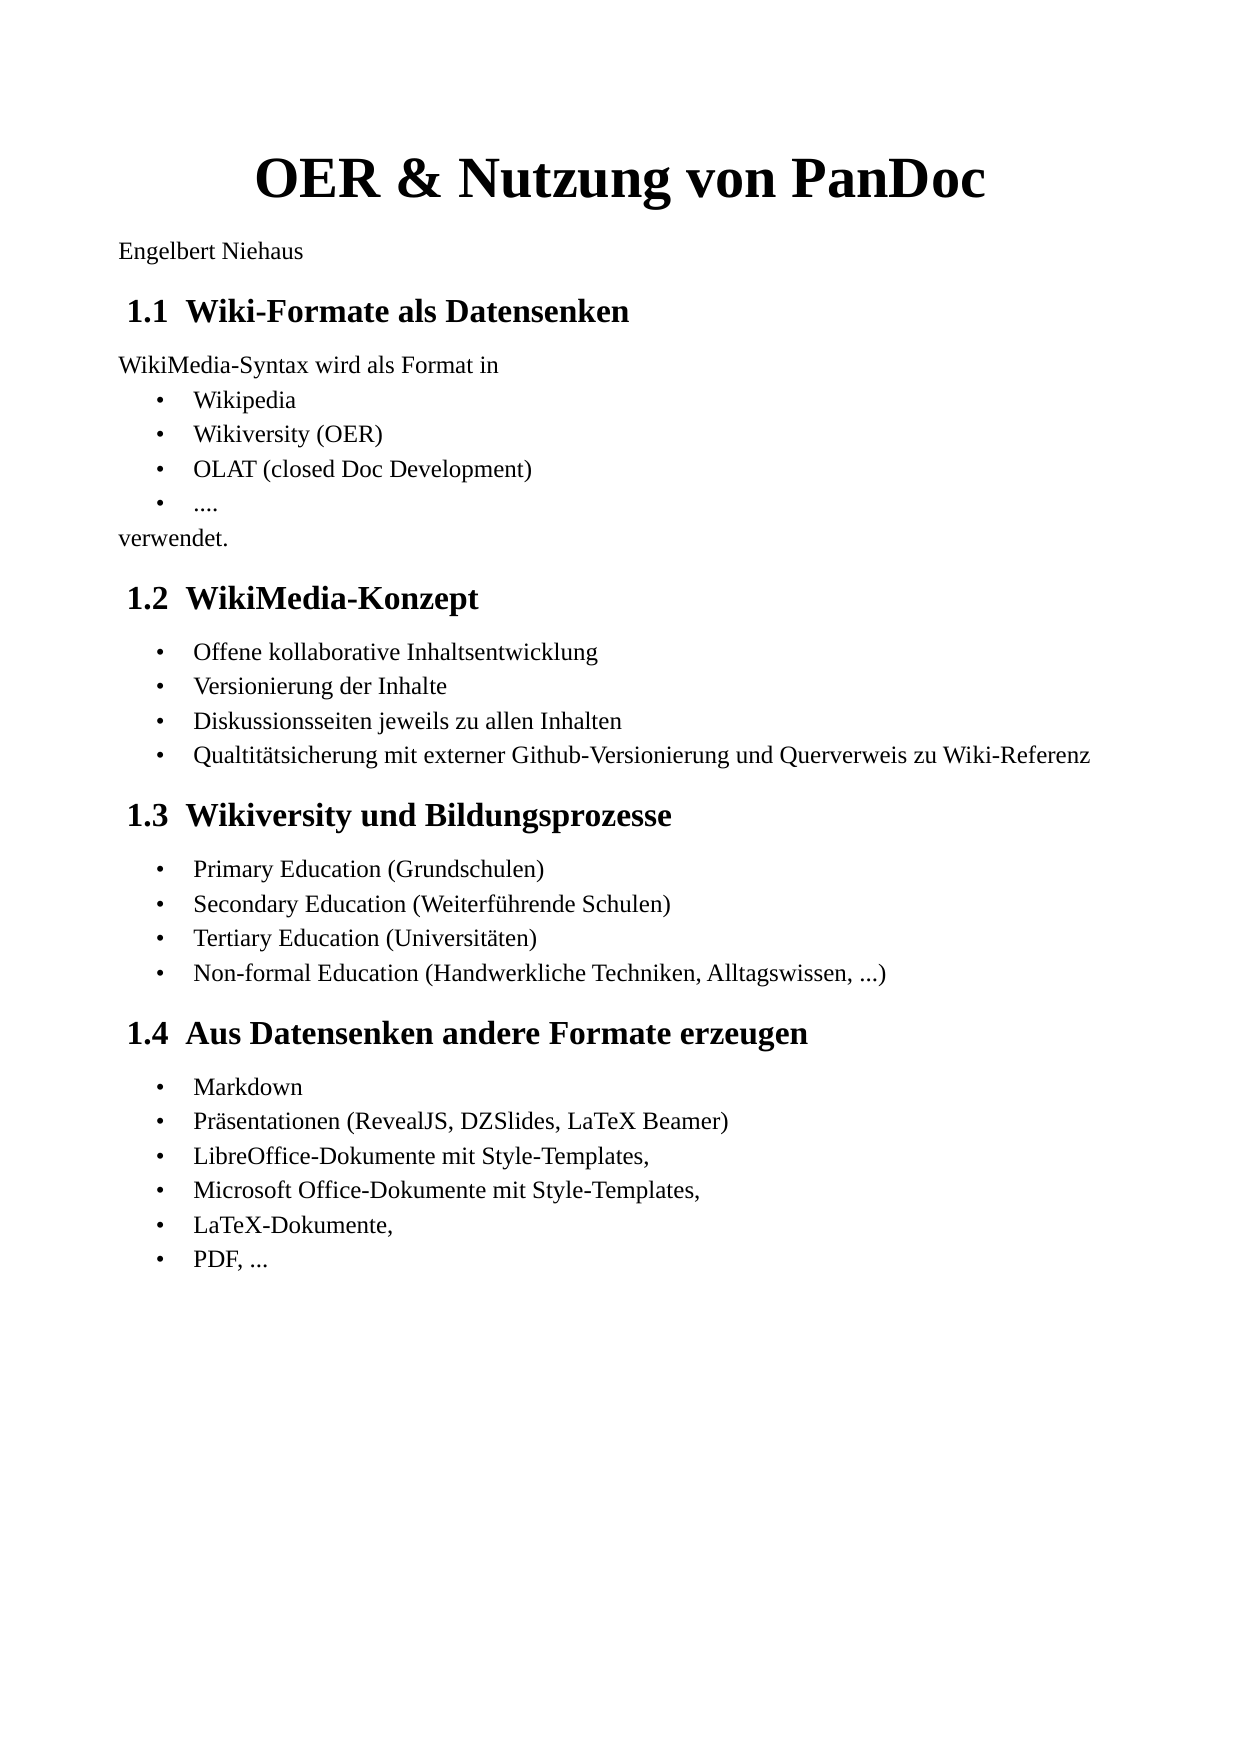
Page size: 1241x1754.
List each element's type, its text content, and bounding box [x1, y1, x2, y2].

list Primary Education (Grundschulen) [156, 854, 1122, 883]
subtitle Aus Datensenken andere Formate erzeugen [118, 1013, 1122, 1052]
list Secondary Education (Weiterführende Schulen) [156, 889, 1122, 918]
list Offene kollaborative Inhaltsentwicklung [156, 637, 1122, 666]
text Engelbert Niehaus [118, 236, 1122, 265]
text WikiMedia-Syntax wird als Format in [118, 350, 1122, 379]
list LibreOffice-Dokumente mit Style-Templates, [156, 1141, 1122, 1170]
subtitle Wiki-Formate als Datensenken [118, 291, 1122, 330]
list Wikipedia [156, 385, 1122, 413]
list Versionierung der Inhalte [156, 671, 1122, 700]
list Markdown [156, 1072, 1122, 1101]
title OER & Nutzung von PanDoc [118, 143, 1122, 210]
list Diskussionsseiten jeweils zu allen Inhalten [156, 706, 1122, 734]
subtitle WikiMedia-Konzept [118, 578, 1122, 617]
list .... [156, 488, 1122, 517]
list Qualtitätsicherung mit externer Github-Versionierung und Querverweis zu Wiki-Referenz [156, 740, 1122, 769]
subtitle Wikiversity und Bildungsprozesse [118, 796, 1122, 834]
list Präsentationen (RevealJS, DZSlides, LaTeX Beamer) [156, 1106, 1122, 1135]
list Non-formal Education (Handwerkliche Techniken, Alltagswissen, ...) [156, 958, 1122, 987]
list PDF, ... [156, 1244, 1122, 1273]
text verwendet. [118, 523, 1122, 551]
list Wikiversity (OER) [156, 419, 1122, 448]
list LaTeX-Dokumente, [156, 1210, 1122, 1239]
list Tertiary Education (Universitäten) [156, 923, 1122, 952]
list OLAT (closed Doc Development) [156, 454, 1122, 482]
list Microsoft Office-Dokumente mit Style-Templates, [156, 1175, 1122, 1204]
